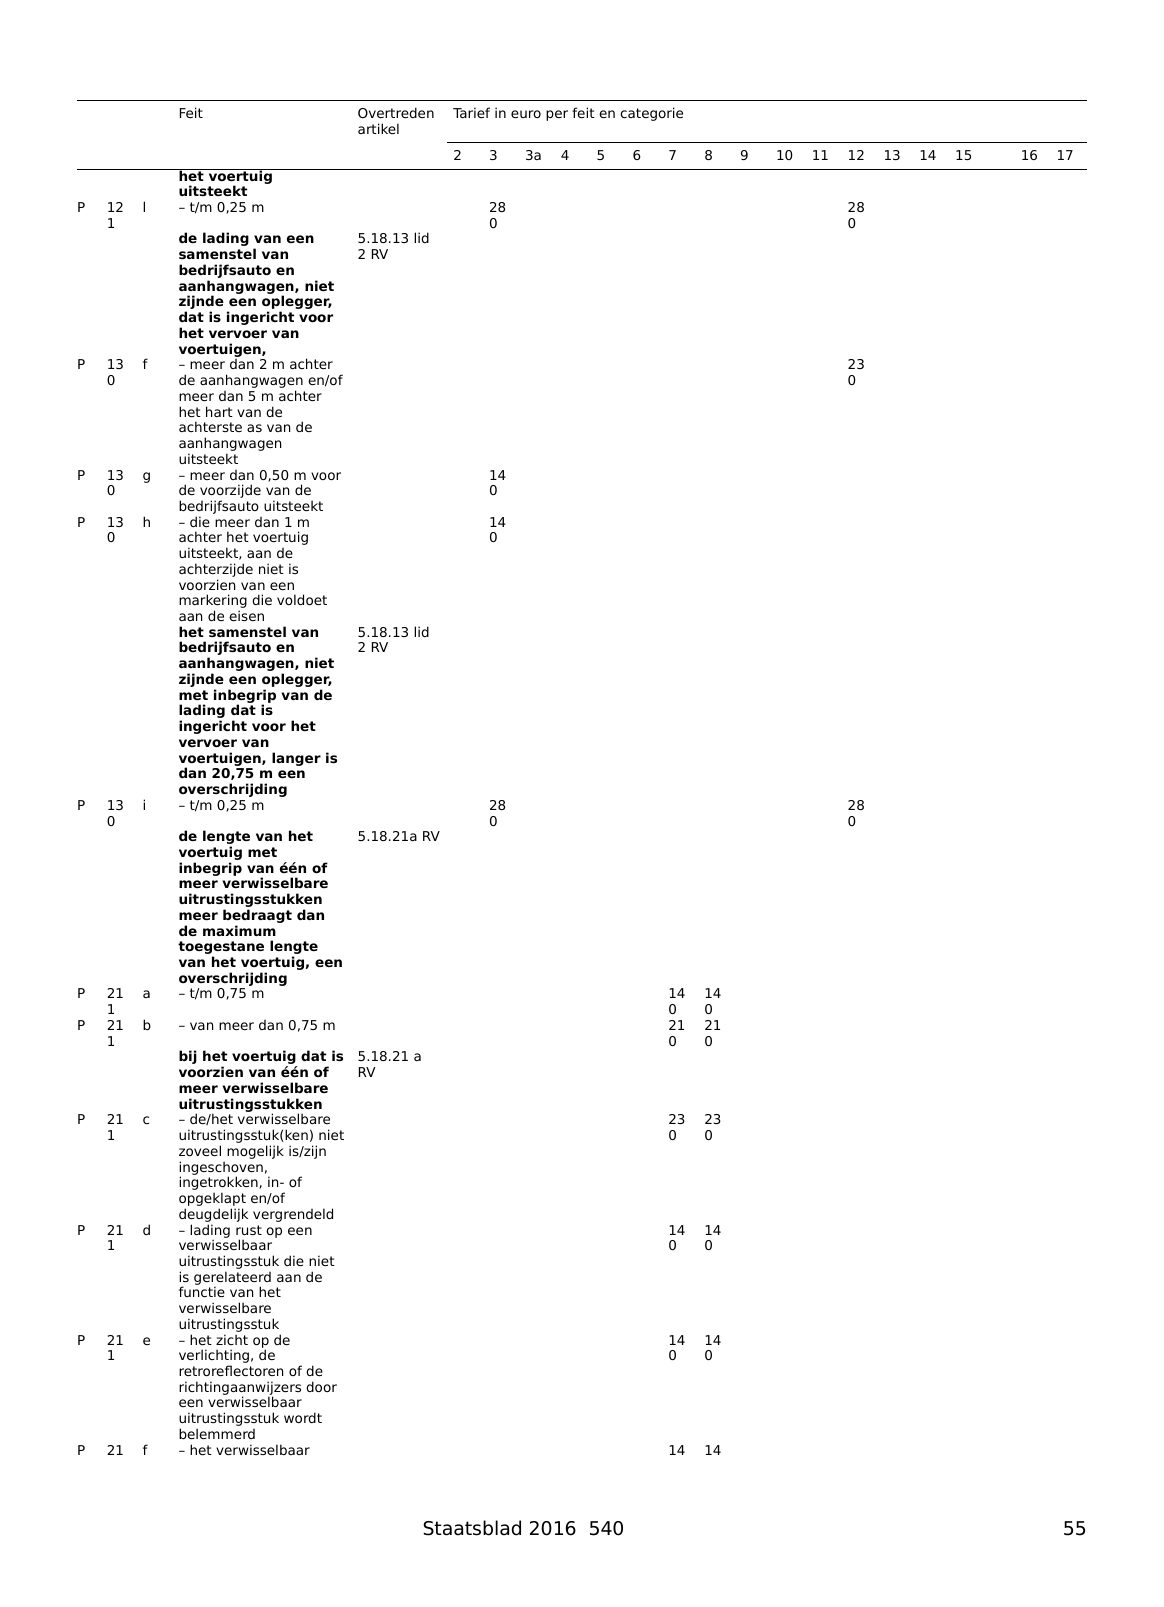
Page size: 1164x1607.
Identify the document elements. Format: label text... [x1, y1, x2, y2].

table_cell [136, 625, 172, 798]
table_cell [877, 798, 913, 829]
table_cell [519, 986, 555, 1018]
table_cell [519, 1333, 555, 1442]
table_cell [841, 515, 877, 624]
table_cell [806, 231, 841, 357]
table_cell 140 [662, 986, 698, 1018]
table_cell [519, 231, 555, 357]
table_cell [877, 829, 913, 986]
table_cell 17 [1051, 143, 1087, 168]
table_cell [591, 829, 626, 986]
table_cell [626, 515, 662, 624]
table_cell [770, 1333, 806, 1442]
table_cell [555, 798, 591, 829]
table_cell [1015, 986, 1051, 1018]
table_cell [136, 142, 172, 168]
table_cell [1015, 1112, 1051, 1222]
table_cell P [77, 798, 101, 829]
table_cell [483, 1112, 519, 1222]
table_cell [555, 357, 591, 467]
table_cell 4 [555, 143, 591, 168]
table_cell [806, 1112, 841, 1222]
table_cell [1015, 625, 1051, 798]
table_cell [591, 1443, 626, 1458]
table_cell [1015, 829, 1051, 986]
table_cell [877, 1112, 913, 1222]
table_cell [913, 170, 949, 200]
table_cell [877, 1018, 913, 1049]
table_cell [519, 1222, 555, 1332]
table_cell [352, 1222, 447, 1332]
table_cell 8 [698, 143, 734, 168]
table_cell [698, 625, 734, 798]
table_cell [626, 231, 662, 357]
table_cell [877, 200, 913, 231]
table_cell [447, 798, 483, 829]
table_cell [770, 467, 806, 514]
table_cell [136, 1049, 172, 1112]
table_cell [806, 170, 841, 200]
table_cell [101, 829, 136, 986]
table_cell [101, 170, 136, 200]
table_cell [949, 829, 1015, 986]
table_cell [662, 200, 698, 231]
table_cell [555, 467, 591, 514]
table_cell [1051, 357, 1087, 467]
table_cell – van meer dan 0,75 m [172, 1018, 352, 1049]
table_cell [1051, 829, 1087, 986]
table_cell 11 [806, 143, 841, 168]
table_cell [1051, 1112, 1087, 1222]
table_cell – lading rust op een verwisselbaar uitrustingsstuk die niet is gerelateerd aan de functie van het verwisselbare uitrustingsstuk [172, 1222, 352, 1332]
table_cell [555, 231, 591, 357]
table_cell [519, 798, 555, 829]
table_cell b [136, 1018, 172, 1049]
table_cell [913, 829, 949, 986]
table_cell [806, 1018, 841, 1049]
table_cell [877, 515, 913, 624]
table_cell [877, 231, 913, 357]
table_cell – meer dan 0,50 m voor de voorzijde van de bedrijfsauto uitsteekt [172, 467, 352, 514]
table_cell 211 [101, 1222, 136, 1332]
table_cell het samenstel van bedrijfsauto en aanhangwagen, niet zijnde een oplegger, met inbegrip van de lading dat is ingericht voor het vervoer van voertuigen, langer is dan 20,75 m een overschrijding [172, 625, 352, 798]
table_cell [877, 1222, 913, 1332]
table_cell P [77, 357, 101, 467]
table_cell [77, 231, 101, 357]
table_cell [447, 1443, 483, 1458]
table_cell [841, 170, 877, 200]
table_cell [555, 1018, 591, 1049]
table_cell 16 [1015, 143, 1051, 168]
table_cell [483, 1443, 519, 1458]
table_cell [591, 231, 626, 357]
table_cell [1051, 625, 1087, 798]
table_cell [949, 1112, 1015, 1222]
table_cell [877, 986, 913, 1018]
table_cell [841, 986, 877, 1018]
table_cell [770, 625, 806, 798]
table_cell [1051, 200, 1087, 231]
table_cell [913, 467, 949, 514]
table_cell 5.18.13 lid 2 RV [352, 625, 447, 798]
table_cell [626, 357, 662, 467]
table_cell [519, 357, 555, 467]
table_cell [913, 1018, 949, 1049]
table_cell [806, 1443, 841, 1458]
table_cell [1051, 1333, 1087, 1442]
table_cell [662, 1049, 698, 1112]
table_cell 140 [698, 986, 734, 1018]
table_cell d [136, 1222, 172, 1332]
table_cell [555, 1112, 591, 1222]
table_cell [806, 829, 841, 986]
table_cell [949, 625, 1015, 798]
table_cell 211 [101, 986, 136, 1018]
table_cell [591, 467, 626, 514]
table_cell h [136, 515, 172, 624]
table_cell [734, 467, 770, 514]
table_cell 280 [841, 798, 877, 829]
table_cell [626, 1018, 662, 1049]
table_cell [1051, 986, 1087, 1018]
table_cell [352, 357, 447, 467]
table_cell [101, 625, 136, 798]
table_cell [1015, 798, 1051, 829]
table_cell – het verwisselbaar [172, 1443, 352, 1458]
table_cell [591, 515, 626, 624]
table_cell [352, 200, 447, 231]
table_cell [949, 1018, 1015, 1049]
table_cell [591, 798, 626, 829]
table_cell [841, 231, 877, 357]
table_cell [734, 1112, 770, 1222]
table_cell [591, 357, 626, 467]
table_cell [1015, 1049, 1051, 1112]
table_cell 140 [483, 515, 519, 624]
table_cell 230 [662, 1112, 698, 1222]
table_cell [447, 467, 483, 514]
table_header Feit [172, 101, 352, 142]
table_cell [806, 515, 841, 624]
table_cell [734, 1443, 770, 1458]
table_cell 211 [101, 1333, 136, 1442]
table_cell P [77, 467, 101, 514]
table_cell 140 [662, 1222, 698, 1332]
table_cell 130 [101, 798, 136, 829]
table_cell 12 [841, 143, 877, 168]
table_cell [483, 170, 519, 200]
table_cell [1051, 1018, 1087, 1049]
table_cell [352, 1018, 447, 1049]
table_cell [1015, 1443, 1051, 1458]
table_cell a [136, 986, 172, 1018]
table_cell 130 [101, 357, 136, 467]
table_cell [555, 1222, 591, 1332]
table_cell [770, 357, 806, 467]
table_cell [841, 1018, 877, 1049]
table_cell [626, 1112, 662, 1222]
table_cell [555, 1049, 591, 1112]
table_cell 140 [483, 467, 519, 514]
table_cell – t/m 0,25 m [172, 200, 352, 231]
table_cell P [77, 1018, 101, 1049]
table_cell [698, 467, 734, 514]
table_cell [626, 625, 662, 798]
table_cell [949, 170, 1015, 200]
table_cell [519, 467, 555, 514]
table_cell [1015, 357, 1051, 467]
table_cell [519, 170, 555, 200]
table_cell P [77, 1443, 101, 1458]
table_cell [555, 515, 591, 624]
table_cell [913, 986, 949, 1018]
table_cell [591, 170, 626, 200]
table_cell [841, 1112, 877, 1222]
table_cell [770, 1018, 806, 1049]
table_cell [949, 1443, 1015, 1458]
table_cell [172, 142, 352, 168]
table_cell [734, 829, 770, 986]
table_cell [555, 200, 591, 231]
table_cell [734, 1018, 770, 1049]
table_cell [770, 798, 806, 829]
table_cell [447, 1049, 483, 1112]
table_cell [1051, 798, 1087, 829]
table_cell [626, 1049, 662, 1112]
table_cell [352, 170, 447, 200]
table_cell [841, 829, 877, 986]
table_cell [770, 170, 806, 200]
table_cell 14 [698, 1443, 734, 1458]
table_cell – t/m 0,25 m [172, 798, 352, 829]
table_cell P [77, 1222, 101, 1332]
table_cell [877, 1333, 913, 1442]
table_cell bij het voertuig dat is voorzien van één of meer verwisselbare uitrustingsstukken [172, 1049, 352, 1112]
table_cell [770, 1112, 806, 1222]
table_cell – die meer dan 1 m achter het voertuig uitsteekt, aan de achterzijde niet is voorzien van een markering die voldoet aan de eisen [172, 515, 352, 624]
table_cell [949, 1222, 1015, 1332]
table_header [77, 101, 101, 142]
table_cell 140 [662, 1333, 698, 1442]
table_cell [591, 200, 626, 231]
table_cell [483, 1333, 519, 1442]
table_cell [352, 1443, 447, 1458]
table_cell [841, 1333, 877, 1442]
table_cell 211 [101, 1112, 136, 1222]
table_cell [1015, 231, 1051, 357]
table_cell [352, 467, 447, 514]
table_cell [734, 625, 770, 798]
table_cell P [77, 986, 101, 1018]
table_cell [447, 1222, 483, 1332]
table_cell i [136, 798, 172, 829]
table_cell P [77, 200, 101, 231]
table_cell [913, 357, 949, 467]
table_cell 210 [662, 1018, 698, 1049]
table_cell [483, 1049, 519, 1112]
table_cell [1015, 1018, 1051, 1049]
table_cell 5.18.13 lid 2 RV [352, 231, 447, 357]
table_cell [806, 798, 841, 829]
table_cell [555, 1333, 591, 1442]
table_cell [1015, 1222, 1051, 1332]
table_cell [949, 1333, 1015, 1442]
table_cell [519, 1018, 555, 1049]
table_cell [483, 1018, 519, 1049]
table_cell [447, 357, 483, 467]
table_cell 230 [841, 357, 877, 467]
table_cell [1051, 1222, 1087, 1332]
table_cell [447, 1333, 483, 1442]
table_cell P [77, 1333, 101, 1442]
table_cell 140 [698, 1333, 734, 1442]
table_cell – de/het verwisselbare uitrustingsstuk(ken) niet zoveel mogelijk is/zijn ingeschoven, ingetrokken, in- of opgeklapt en/of deugdelijk vergrendeld [172, 1112, 352, 1222]
table_cell [913, 625, 949, 798]
table_cell 211 [101, 1018, 136, 1049]
table_cell [913, 1222, 949, 1332]
table_cell [806, 357, 841, 467]
table_cell [949, 515, 1015, 624]
table_cell [662, 829, 698, 986]
table_cell [770, 1049, 806, 1112]
table_cell [483, 986, 519, 1018]
table_cell [447, 625, 483, 798]
table_cell [591, 1333, 626, 1442]
table_cell [77, 829, 101, 986]
table_cell [555, 170, 591, 200]
table_cell – t/m 0,75 m [172, 986, 352, 1018]
table_cell 2 [447, 143, 483, 168]
table_cell [1015, 467, 1051, 514]
table_cell [591, 1222, 626, 1332]
table_header Overtreden artikel [352, 101, 447, 142]
table_cell 5.18.21 a RV [352, 1049, 447, 1112]
table_cell [949, 798, 1015, 829]
table_cell [1051, 170, 1087, 200]
table_cell P [77, 515, 101, 624]
table_cell [447, 170, 483, 200]
table_cell [447, 986, 483, 1018]
table_cell 3 [483, 143, 519, 168]
table_cell [447, 1018, 483, 1049]
table_cell [626, 1333, 662, 1442]
table_cell de lengte van het voertuig met inbegrip van één of meer verwisselbare uitrustingsstukken meer bedraagt dan de maximum toegestane lengte van het voertuig, een overschrijding [172, 829, 352, 986]
table_cell [591, 1112, 626, 1222]
table_cell [806, 200, 841, 231]
table_cell [841, 625, 877, 798]
table_cell [949, 200, 1015, 231]
table_cell [698, 829, 734, 986]
table_cell – het zicht op de verlichting, de retroreflectoren of de richtingaanwijzers door een verwisselbaar uitrustingsstuk wordt belemmerd [172, 1333, 352, 1442]
table_cell c [136, 1112, 172, 1222]
table_cell 130 [101, 515, 136, 624]
table_cell [483, 829, 519, 986]
table_cell [101, 231, 136, 357]
table_cell [591, 1018, 626, 1049]
table_cell [77, 142, 101, 168]
table_cell [101, 1049, 136, 1112]
table_cell [1051, 1049, 1087, 1112]
table_cell [698, 231, 734, 357]
table_cell [913, 231, 949, 357]
table_cell [662, 170, 698, 200]
table_header [136, 101, 172, 142]
table_cell [1051, 231, 1087, 357]
table_cell [770, 200, 806, 231]
table_cell [770, 829, 806, 986]
table_cell [734, 1049, 770, 1112]
table_cell [626, 1222, 662, 1332]
table_cell 14 [662, 1443, 698, 1458]
table_cell 280 [483, 200, 519, 231]
table_cell [913, 1112, 949, 1222]
table_cell de lading van een samenstel van bedrijfsauto en aanhangwagen, niet zijnde een oplegger, dat is ingericht voor het vervoer van voertuigen, [172, 231, 352, 357]
table_cell [734, 231, 770, 357]
table_cell [77, 170, 101, 200]
table_cell [949, 986, 1015, 1018]
table_cell [734, 200, 770, 231]
table_cell [841, 1222, 877, 1332]
table_cell [770, 1443, 806, 1458]
table_cell [698, 798, 734, 829]
table_cell [841, 1049, 877, 1112]
table_cell 5 [591, 143, 626, 168]
table_cell 21 [101, 1443, 136, 1458]
table_cell [626, 200, 662, 231]
table_cell [734, 357, 770, 467]
table_cell f [136, 357, 172, 467]
table_cell [770, 1222, 806, 1332]
table_cell 15 [949, 143, 1015, 168]
table_cell [770, 986, 806, 1018]
table_cell [662, 515, 698, 624]
table_cell [662, 798, 698, 829]
table_cell [136, 231, 172, 357]
table_cell 13 [877, 143, 913, 168]
table_cell [662, 625, 698, 798]
table_cell [519, 1049, 555, 1112]
table_cell [806, 467, 841, 514]
table_cell l [136, 200, 172, 231]
table_cell [734, 798, 770, 829]
table_cell 9 [734, 143, 770, 168]
table_cell [698, 1049, 734, 1112]
table_cell 230 [698, 1112, 734, 1222]
table_cell 210 [698, 1018, 734, 1049]
table_cell 140 [698, 1222, 734, 1332]
table_cell [949, 231, 1015, 357]
table_cell [591, 625, 626, 798]
table_cell [913, 515, 949, 624]
table_cell [352, 1333, 447, 1442]
table_cell [949, 467, 1015, 514]
table_cell [626, 798, 662, 829]
table_cell [806, 625, 841, 798]
table_cell [1015, 200, 1051, 231]
table_cell [662, 231, 698, 357]
table_cell [352, 1112, 447, 1222]
table_cell [841, 1443, 877, 1458]
table_cell [770, 515, 806, 624]
table_cell [447, 515, 483, 624]
table_cell 121 [101, 200, 136, 231]
table_cell 130 [101, 467, 136, 514]
table_cell [136, 170, 172, 200]
table_cell [626, 170, 662, 200]
table_cell [519, 829, 555, 986]
table_cell [483, 625, 519, 798]
table_cell [913, 1049, 949, 1112]
table_cell [519, 200, 555, 231]
table_cell 10 [770, 143, 806, 168]
table_cell [591, 1049, 626, 1112]
table_cell [447, 231, 483, 357]
table_cell g [136, 467, 172, 514]
table_cell 3a [519, 143, 555, 168]
table_cell 280 [483, 798, 519, 829]
table_cell [662, 357, 698, 467]
table_cell [352, 798, 447, 829]
table_cell [734, 1222, 770, 1332]
table_cell [626, 1443, 662, 1458]
table_cell [626, 986, 662, 1018]
table_cell [483, 1222, 519, 1332]
table_cell [352, 142, 447, 168]
table_cell [841, 467, 877, 514]
table_cell [555, 829, 591, 986]
table_cell 280 [841, 200, 877, 231]
table_cell [877, 467, 913, 514]
table_cell [626, 829, 662, 986]
table_cell [555, 1443, 591, 1458]
table_cell [447, 1112, 483, 1222]
table_cell – meer dan 2 m achter de aanhangwagen en/of meer dan 5 m achter het hart van de achterste as van de aanhangwagen uitsteekt [172, 357, 352, 467]
table_cell [101, 142, 136, 168]
table_cell [1015, 515, 1051, 624]
table_cell [1015, 170, 1051, 200]
table_cell 6 [626, 143, 662, 168]
table_cell [483, 231, 519, 357]
table_cell [949, 357, 1015, 467]
table_cell [734, 170, 770, 200]
table_cell [1051, 515, 1087, 624]
table_cell [734, 1333, 770, 1442]
table_cell [136, 829, 172, 986]
table_cell [877, 625, 913, 798]
table_cell [877, 1049, 913, 1112]
table_cell 14 [913, 143, 949, 168]
table_cell [626, 467, 662, 514]
table_cell [519, 515, 555, 624]
table_cell e [136, 1333, 172, 1442]
table_cell [698, 170, 734, 200]
table_cell [913, 1333, 949, 1442]
table_header Tarief in euro per feit en categorie [447, 101, 1087, 142]
table_cell [77, 1049, 101, 1112]
table_cell [734, 986, 770, 1018]
table_cell [913, 200, 949, 231]
table_cell [949, 1049, 1015, 1112]
table_cell [77, 625, 101, 798]
table_cell [483, 357, 519, 467]
table_cell [352, 515, 447, 624]
table_cell [447, 200, 483, 231]
table_header [101, 101, 136, 142]
table_cell [806, 1222, 841, 1332]
table_cell [770, 231, 806, 357]
table_cell [806, 986, 841, 1018]
table_cell [806, 1333, 841, 1442]
table_cell [913, 1443, 949, 1458]
table_cell [913, 798, 949, 829]
table_cell [352, 986, 447, 1018]
table_cell [1015, 1333, 1051, 1442]
table_cell 7 [662, 143, 698, 168]
table_cell het voertuig uitsteekt [172, 170, 352, 200]
table_cell [877, 1443, 913, 1458]
table_cell [877, 357, 913, 467]
table_cell [519, 1112, 555, 1222]
table_cell [447, 829, 483, 986]
table_cell [698, 357, 734, 467]
table_cell [591, 986, 626, 1018]
table_cell [698, 200, 734, 231]
table_cell [1051, 467, 1087, 514]
table_cell f [136, 1443, 172, 1458]
table_cell [1051, 1443, 1087, 1458]
table_cell [698, 515, 734, 624]
table_cell [806, 1049, 841, 1112]
table_cell [734, 515, 770, 624]
table_cell [555, 986, 591, 1018]
table_cell 5.18.21a RV [352, 829, 447, 986]
table_cell [555, 625, 591, 798]
table_cell [519, 625, 555, 798]
table_cell P [77, 1112, 101, 1222]
table_cell [877, 170, 913, 200]
table_cell [662, 467, 698, 514]
table_cell [519, 1443, 555, 1458]
